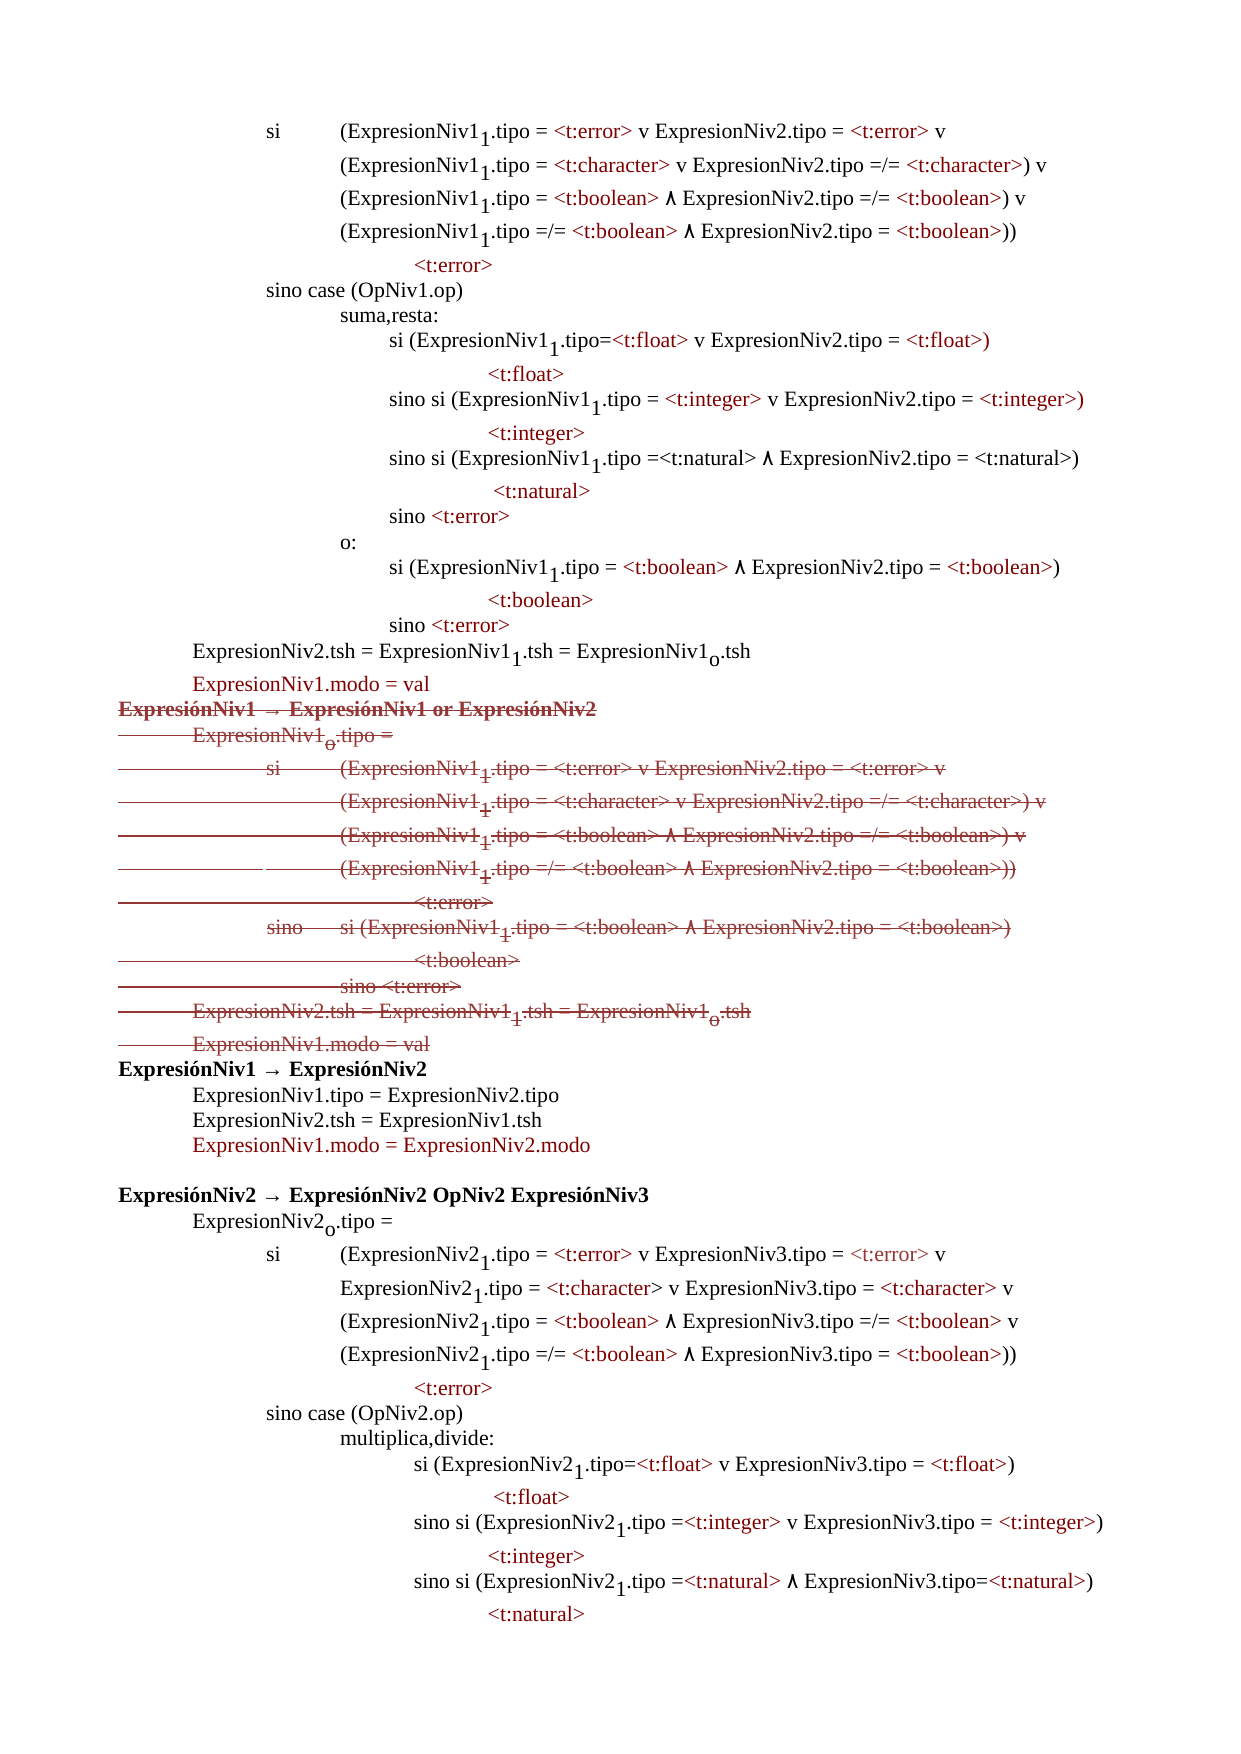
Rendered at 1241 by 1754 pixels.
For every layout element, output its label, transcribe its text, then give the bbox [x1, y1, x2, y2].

text (ExpresionNiv21.tipo = <t:boolean> ٨ ExpresionNiv3.tipo =/= <t:boolean> v [118, 1308, 1122, 1341]
text <t:boolean> [118, 947, 1122, 973]
text o: [118, 529, 1122, 554]
text sino si (ExpresionNiv11.tipo = <t:boolean> ٨ ExpresionNiv2.tipo = <t:boolean>) [192, 914, 1122, 947]
text <t:float> [118, 1484, 1122, 1509]
text ExpresiónNiv1 → ExpresiónNiv1 or ExpresiónNiv2 [118, 696, 1122, 722]
text sino si (ExpresionNiv21.tipo =<t:integer> v ExpresionNiv3.tipo = <t:integer>) [118, 1509, 1122, 1543]
text <t:integer> [118, 1543, 1122, 1568]
text multiplica,divide: [118, 1425, 1122, 1451]
text <t:natural> [118, 478, 1122, 503]
text ExpresionNiv1.modo = val [118, 671, 1122, 696]
text si (ExpresionNiv21.tipo = <t:error> v ExpresionNiv3.tipo = <t:error> v [118, 1241, 1122, 1274]
text si (ExpresionNiv11.tipo=<t:float> v ExpresionNiv2.tipo = <t:float>) [118, 327, 1122, 361]
text <t:boolean> [118, 587, 1122, 612]
text sino case (OpNiv2.op) [118, 1400, 1122, 1425]
text ExpresiónNiv2 → ExpresiónNiv2 OpNiv2 ExpresiónNiv3 [118, 1182, 1122, 1208]
text sino case (OpNiv1.op) [118, 277, 1122, 302]
text <t:float> [118, 361, 1122, 386]
text ExpresionNiv1.modo = val [118, 1031, 1122, 1056]
text sino si (ExpresionNiv11.tipo = <t:integer> v ExpresionNiv2.tipo = <t:integer>) [118, 386, 1122, 419]
text <t:error> [118, 1375, 1122, 1400]
text ExpresionNiv21.tipo = <t:character> v ExpresionNiv3.tipo = <t:character> v [118, 1274, 1122, 1308]
text <t:error> [118, 252, 1122, 277]
text (ExpresionNiv11.tipo = <t:boolean> ٨ ExpresionNiv2.tipo =/= <t:boolean>) v [118, 185, 1122, 218]
text sino <t:error> [118, 503, 1122, 529]
text si (ExpresionNiv11.tipo = <t:error> v ExpresionNiv2.tipo = <t:error> v [118, 755, 1122, 788]
text <t:natural> [118, 1601, 1122, 1626]
text si (ExpresionNiv11.tipo = <t:boolean> ٨ ExpresionNiv2.tipo = <t:boolean>) [118, 554, 1122, 587]
text si (ExpresionNiv11.tipo = <t:error> v ExpresionNiv2.tipo = <t:error> v [118, 118, 1122, 152]
text si (ExpresionNiv21.tipo=<t:float> v ExpresionNiv3.tipo = <t:float>) [118, 1451, 1122, 1484]
text (ExpresionNiv21.tipo =/= <t:boolean> ٨ ExpresionNiv3.tipo = <t:boolean>)) [118, 1341, 1122, 1375]
text ExpresiónNiv1 → ExpresiónNiv2 [118, 1056, 1122, 1082]
text (ExpresionNiv11.tipo = <t:character> v ExpresionNiv2.tipo =/= <t:character>) v [118, 788, 1122, 822]
text sino <t:error> [118, 973, 1122, 998]
text (ExpresionNiv11.tipo =/= <t:boolean> ٨ ExpresionNiv2.tipo = <t:boolean>)) [118, 855, 1122, 889]
text sino <t:error> [118, 612, 1122, 638]
text ExpresionNiv2.tsh = ExpresionNiv11.tsh = ExpresionNiv1o.tsh [118, 638, 1122, 671]
text sino si (ExpresionNiv21.tipo =<t:natural> ٨ ExpresionNiv3.tipo=<t:natural>) [118, 1568, 1122, 1601]
text ExpresionNiv1o.tipo = [118, 722, 1122, 755]
text (ExpresionNiv11.tipo = <t:character> v ExpresionNiv2.tipo =/= <t:character>) v [118, 152, 1122, 185]
text <t:error> [118, 889, 1122, 914]
text <t:integer> [118, 419, 1122, 445]
text ExpresionNiv2.tsh = ExpresionNiv1.tsh [118, 1107, 1122, 1132]
text ExpresionNiv1.modo = ExpresionNiv2.modo [118, 1132, 1122, 1157]
text ExpresionNiv2o.tipo = [118, 1208, 1122, 1241]
text sino si (ExpresionNiv11.tipo =<t:natural> ٨ ExpresionNiv2.tipo = <t:natural>) [118, 445, 1122, 478]
text (ExpresionNiv11.tipo = <t:boolean> ٨ ExpresionNiv2.tipo =/= <t:boolean>) v [118, 822, 1122, 855]
text (ExpresionNiv11.tipo =/= <t:boolean> ٨ ExpresionNiv2.tipo = <t:boolean>)) [118, 218, 1122, 252]
text ExpresionNiv2.tsh = ExpresionNiv11.tsh = ExpresionNiv1o.tsh [118, 998, 1122, 1031]
text ExpresionNiv1.tipo = ExpresionNiv2.tipo [118, 1082, 1122, 1107]
text suma,resta: [118, 302, 1122, 327]
